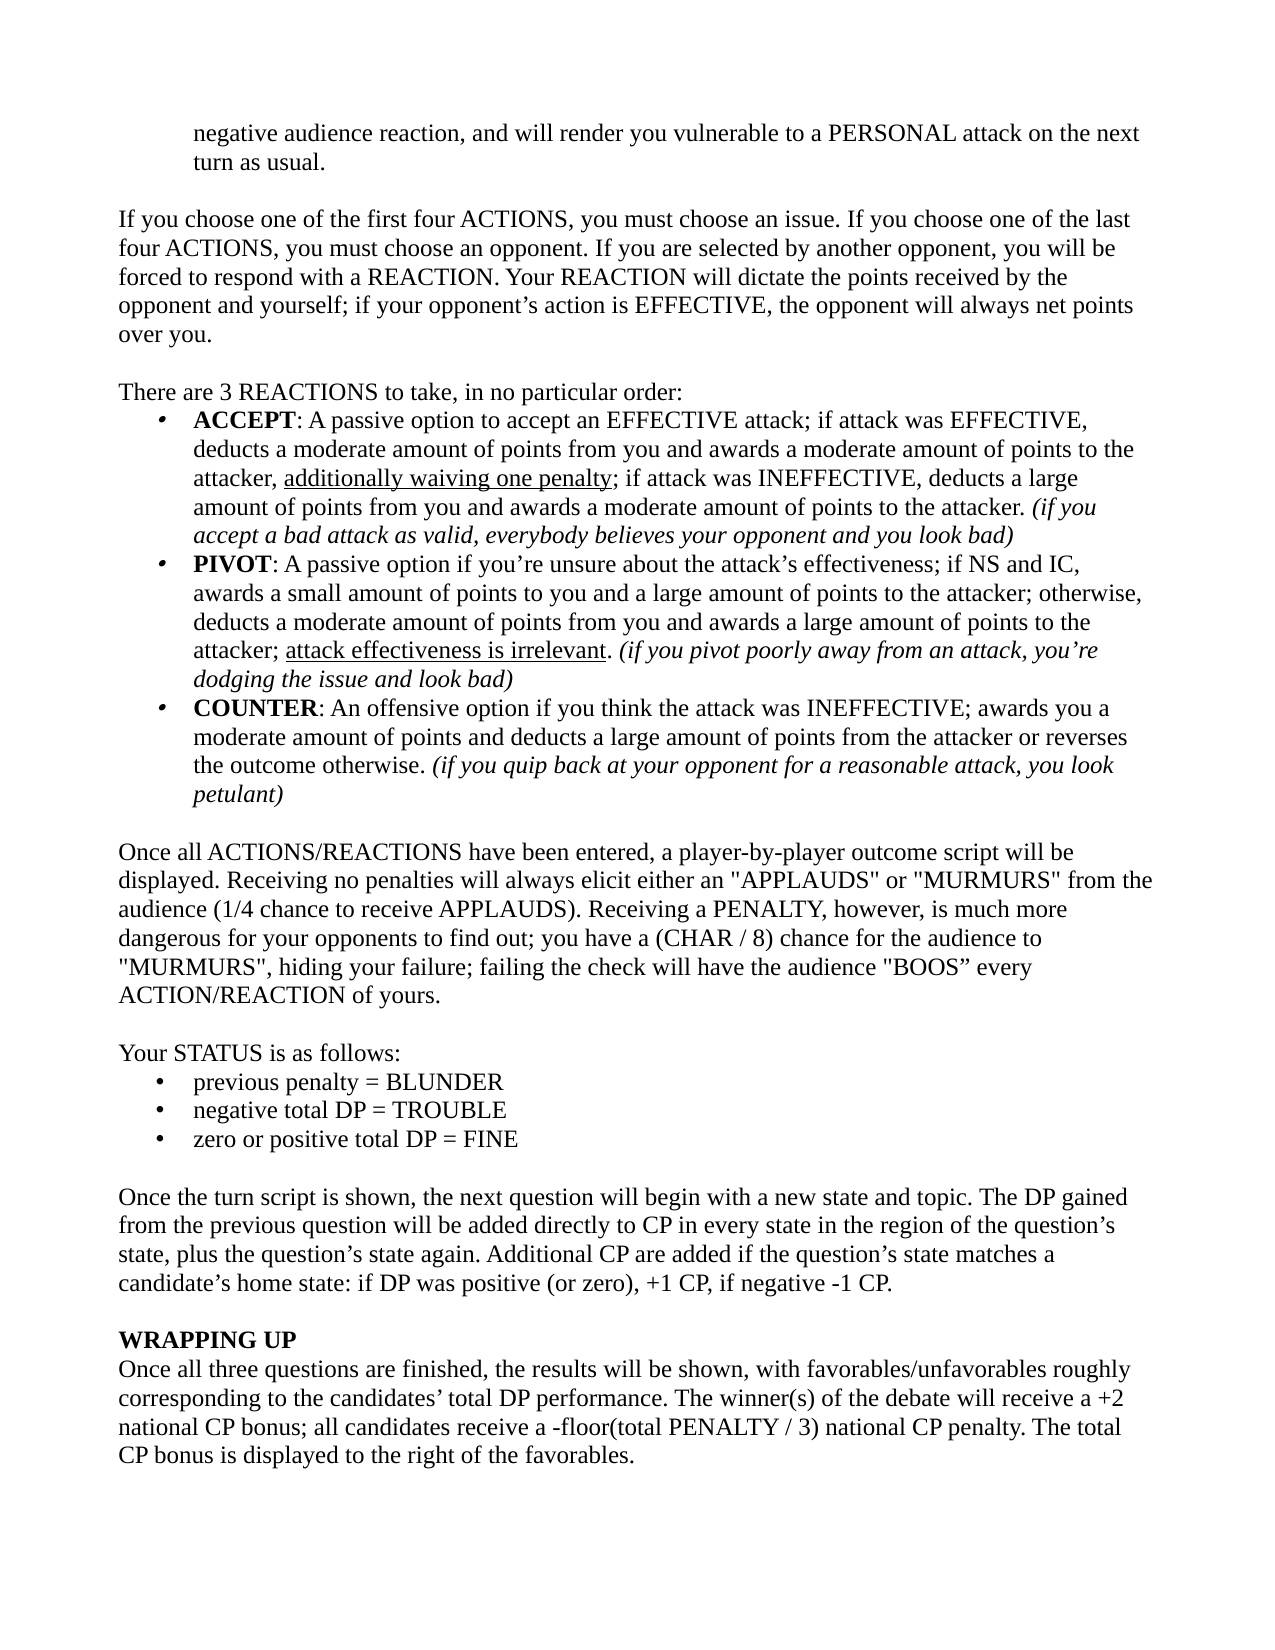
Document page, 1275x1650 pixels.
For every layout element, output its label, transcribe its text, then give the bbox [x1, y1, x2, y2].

list negative total DP = TROUBLE [156, 1096, 1157, 1124]
list previous penalty = BLUNDER [156, 1067, 1157, 1096]
list COUNTER: An offensive option if you think the attack was INEFFECTIVE; awards you a moderate amount of points and deducts a large amount of points from the attacker or reverses the outcome otherwise. (if you quip back at your opponent for a reasonable attack, you look petulant) [156, 693, 1157, 808]
text Your STATUS is as follows: [118, 1038, 1157, 1067]
list ACCEPT: A passive option to accept an EFFECTIVE attack; if attack was EFFECTIVE, deducts a moderate amount of points from you and awards a moderate amount of points to the attacker, additionally waiving one penalty; if attack was INEFFECTIVE, deducts a large amount of points from you and awards a moderate amount of points to the attacker. (if you accept a bad attack as valid, everybody believes your opponent and you look bad) [156, 406, 1157, 549]
text WRAPPING UP [118, 1326, 1157, 1354]
list zero or positive total DP = FINE [156, 1124, 1157, 1153]
text Once the turn script is shown, the next question will begin with a new state and topic. The DP gained from the previous question will be added directly to CP in every state in the region of the question’s state, plus the question’s state again. Additional CP are added if the question’s state matches a candidate’s home state: if DP was positive (or zero), +1 CP, if negative -1 CP. [118, 1182, 1157, 1297]
text If you choose one of the first four ACTIONS, you must choose an issue. If you choose one of the last four ACTIONS, you must choose an opponent. If you are selected by another opponent, you will be forced to respond with a REACTION. Your REACTION will dictate the points received by the opponent and yourself; if your opponent’s action is EFFECTIVE, the opponent will always net points over you. [118, 204, 1157, 348]
text Once all three questions are finished, the results will be shown, with favorables/unfavorables roughly corresponding to the candidates’ total DP performance. The winner(s) of the debate will receive a +2 national CP bonus; all candidates receive a -floor(total PENALTY / 3) national CP penalty. The total CP bonus is displayed to the right of the favorables. [118, 1354, 1157, 1469]
list negative audience reaction, and will render you vulnerable to a PERSONAL attack on the next turn as usual. [156, 118, 1157, 176]
text There are 3 REACTIONS to take, in no particular order: [118, 377, 1157, 406]
text Once all ACTIONS/REACTIONS have been entered, a player-by-player outcome script will be displayed. Receiving no penalties will always elicit either an "APPLAUDS" or "MURMURS" from the audience (1/4 chance to receive APPLAUDS). Receiving a PENALTY, however, is much more dangerous for your opponents to find out; you have a (CHAR / 8) chance for the audience to "MURMURS", hiding your failure; failing the check will have the audience "BOOS” every ACTION/REACTION of yours. [118, 837, 1157, 1009]
list PIVOT: A passive option if you’re unsure about the attack’s effectiveness; if NS and IC, awards a small amount of points to you and a large amount of points to the attacker; otherwise, deducts a moderate amount of points from you and awards a large amount of points to the attacker; attack effectiveness is irrelevant. (if you pivot poorly away from an attack, you’re dodging the issue and look bad) [156, 549, 1157, 693]
